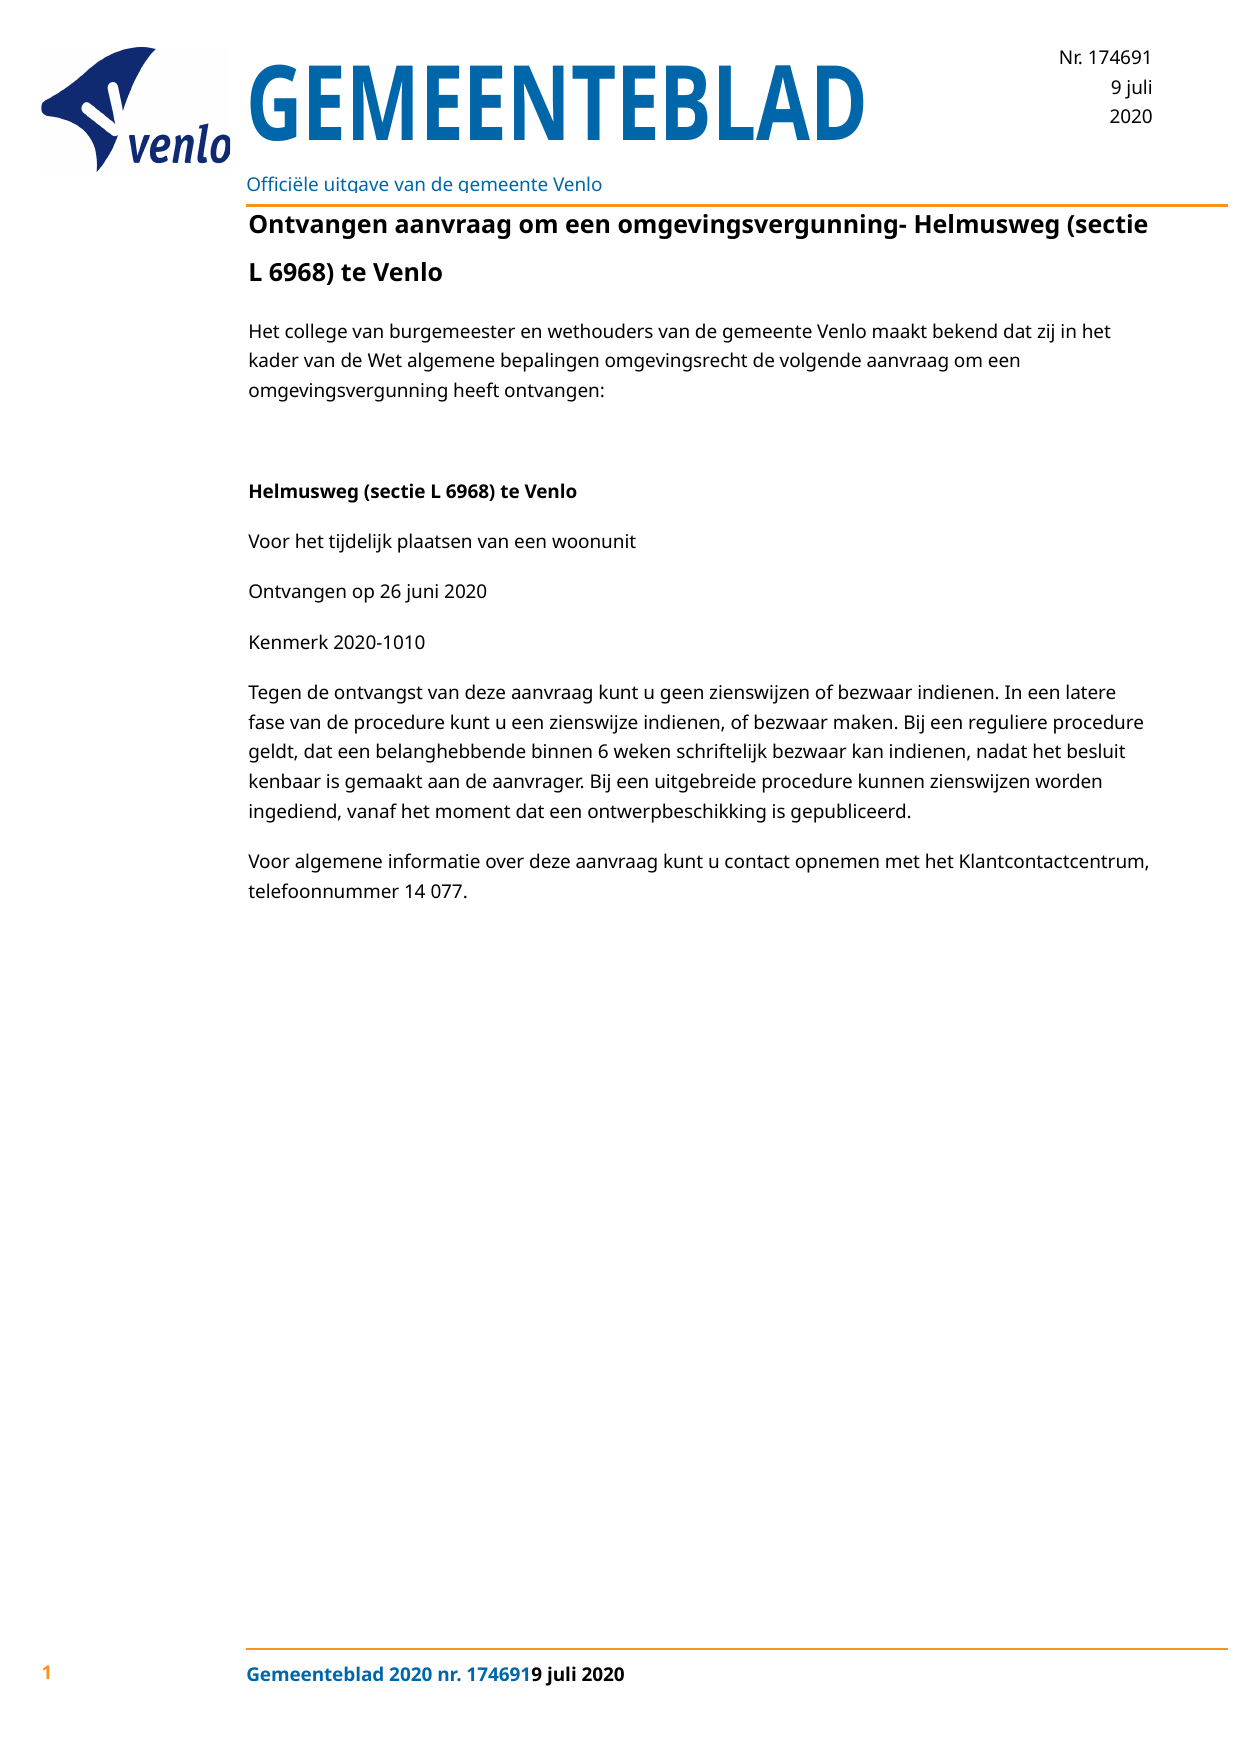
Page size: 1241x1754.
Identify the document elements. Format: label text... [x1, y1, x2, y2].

text Ontvangen aanvraag om een omgevingsvergunning- Helmusweg (sectie L 6968) te Venlo [248, 207, 1152, 288]
text Voor algemene informatie over deze aanvraag kunt u contact opnemen met het Klantcontactcentrum, telefoonnummer 14 077. [248, 848, 1152, 904]
text Kenmerk 2020-1010 [248, 629, 1152, 655]
text Voor het tijdelijk plaatsen van een woonunit [248, 528, 1152, 554]
text Het college van burgemeester en wethouders van de gemeente Venlo maakt bekend dat zij in het kader van de Wet algemene bepalingen omgevingsrecht de volgende aanvraag om een omgevingsvergunning heeft ontvangen: [248, 318, 1152, 403]
text Ontvangen op 26 juni 2020 [248, 579, 1152, 604]
picture [41, 47, 231, 172]
text Tegen de ontvangst van deze aanvraag kunt u geen zienswijzen of bezwaar indienen. In een latere fase van de procedure kunt u een zienswijze indienen, of bezwaar maken. Bij een reguliere procedure geldt, dat een belanghebbende binnen 6 weken schriftelijk bezwaar kan indienen, nadat het besluit kenbaar is gemaakt aan de aanvrager. Bij een uitgebreide procedure kunnen zienswijzen worden ingediend, vanaf het moment dat een ontwerpbeschikking is gepubliceerd. [248, 679, 1152, 824]
text Helmusweg (sectie L 6968) te Venlo [248, 478, 1152, 504]
